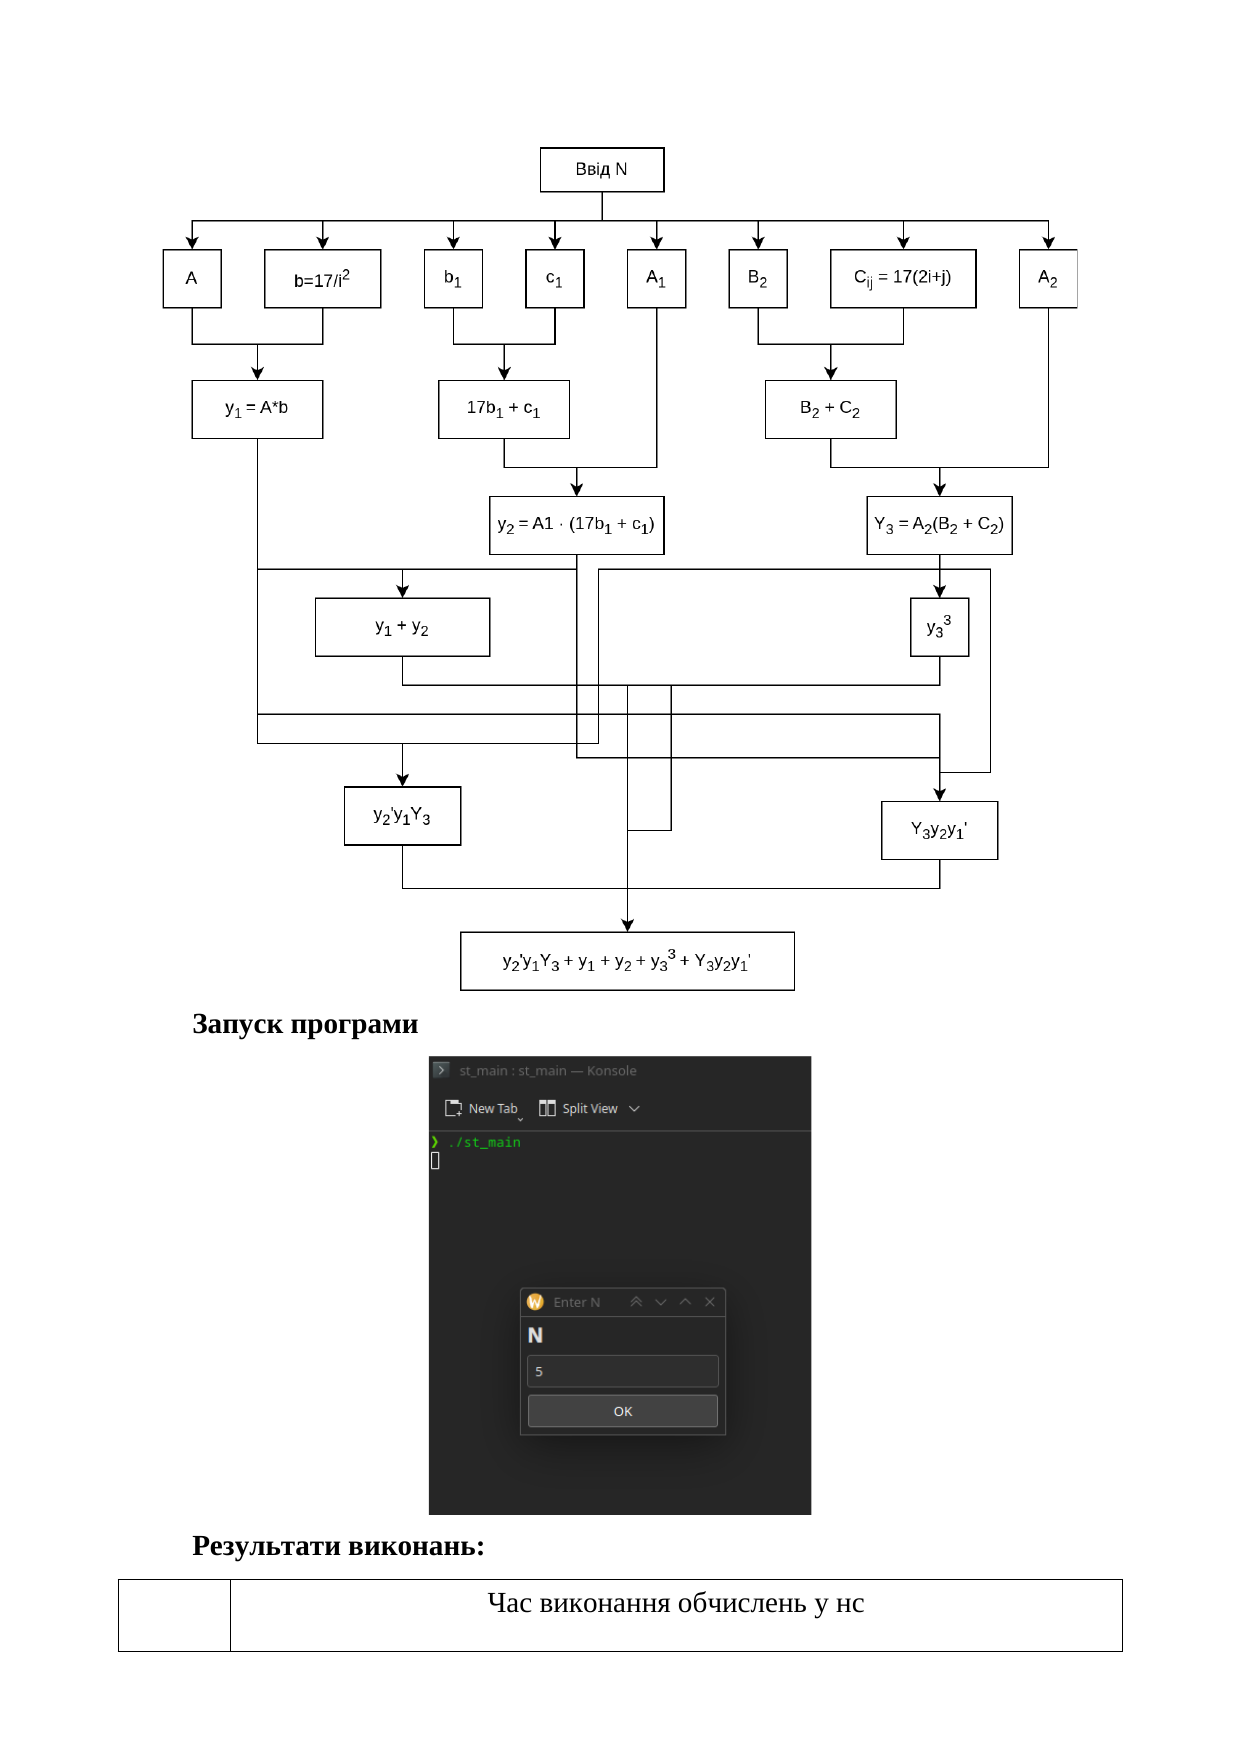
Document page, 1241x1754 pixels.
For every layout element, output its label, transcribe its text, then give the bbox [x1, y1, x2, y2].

table_header Час виконання обчислень у нс [231, 1580, 1122, 1651]
text Результати виконань: [118, 1528, 1122, 1562]
table_header [119, 1580, 230, 1651]
picture [428, 1056, 812, 1515]
text Запуск програми [118, 1006, 1122, 1039]
picture [162, 147, 1078, 992]
